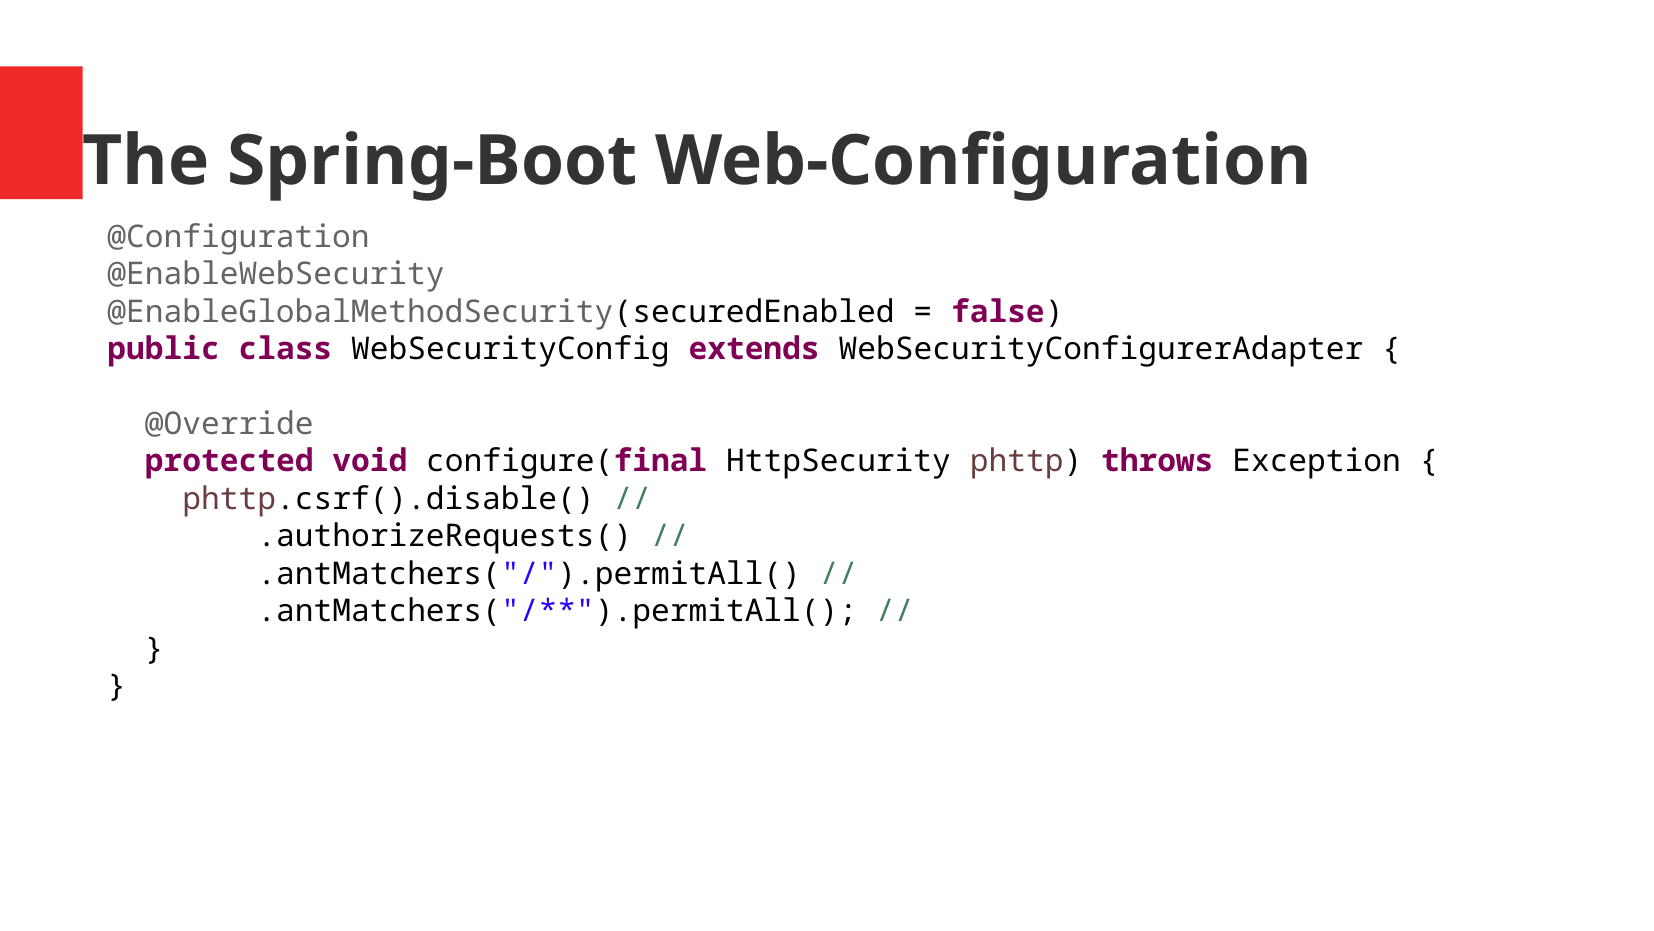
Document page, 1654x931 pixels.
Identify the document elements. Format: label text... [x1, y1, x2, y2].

text_box @Configuration @EnableWebSecurity @EnableGlobalMethodSecurity(securedEnabled = false) public class WebSecurityConfig extends WebSecurityConfigurerAdapter { @Override protected void configure(final HttpSecurity phttp) throws Exception { phttp.csrf().disable() // .authorizeRequests() // .antMatchers("/").permitAll() // .antMatchers("/**").permitAll(); // } } [92, 208, 1501, 851]
title The Spring-Boot Web-Configuration [82, 0, 1571, 237]
